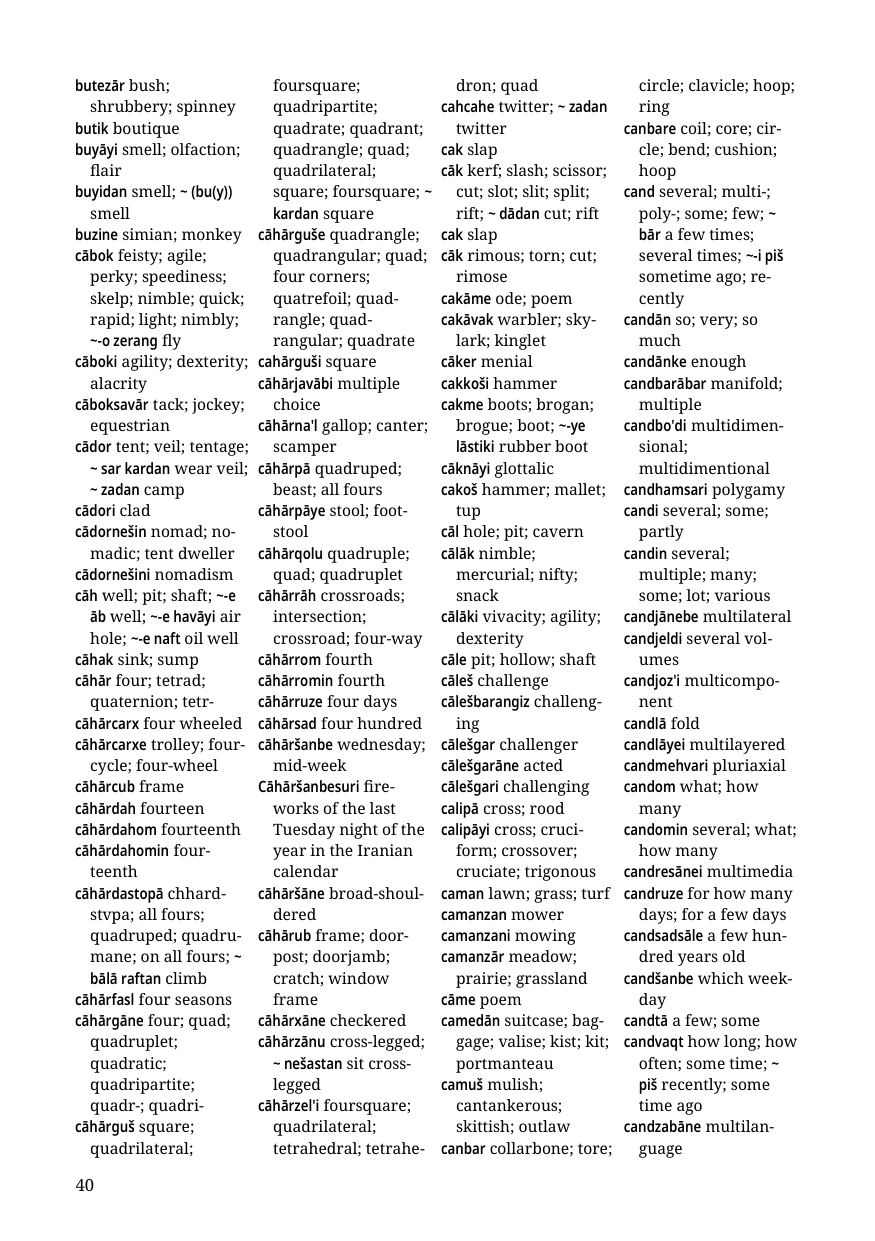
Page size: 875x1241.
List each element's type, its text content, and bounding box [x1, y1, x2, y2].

text candjeldi several vol­umes [624, 627, 799, 670]
text cak slap [441, 139, 616, 160]
text cāhārcarx four wheeled [75, 712, 250, 734]
text cāhārrāh crossroads; inter­section; crossroad; four-way [258, 585, 433, 649]
text butezār bush; shrubbery; spin­ney [75, 75, 250, 117]
text calipā cross; rood [441, 797, 616, 819]
text cāknāyi glottalic [441, 457, 616, 479]
text cand several; multi-; poly-; some; few; ~ bār a few times; several times; ~-i piš some­time ago; re­cently [624, 181, 799, 309]
text cāboksavār tack; jockey; equestrian [75, 394, 250, 436]
text cādornešin nomad; no­madic; tent dweller [75, 521, 250, 564]
text calipāyi cross; cruci­form; crossover; cruciate; trigonous [441, 819, 616, 882]
text cāhārfasl four seasons [75, 989, 250, 1010]
text candbo'di multidimen­sional; multidimentional [624, 415, 799, 479]
text cādornešini nomadism [75, 564, 250, 585]
text cāme poem [441, 989, 616, 1010]
text cāhāršanbe wednesday; mid-week [258, 734, 433, 776]
text cābok feisty; agile; perky; speediness; skelp; nimble; quick; rapid; light; nim­bly; ~-o zerang fly [75, 245, 250, 351]
text cāhārub frame; door­post; door­jamb; cratch; win­dow frame [258, 925, 433, 1010]
text cāhārcub frame [75, 776, 250, 797]
text cāhārpā quadruped; beast; all fours [258, 457, 433, 500]
text candān so; very; so much [624, 309, 799, 351]
text cāk rimous; torn; cut; ri­mose [441, 245, 616, 287]
text cālešgar challenger [441, 734, 616, 755]
text cālešbarangiz challeng­ing [441, 691, 616, 734]
text cāker menial [441, 351, 616, 372]
text candšanbe which week­day [624, 967, 799, 1010]
text cālešgari challenging [441, 776, 616, 797]
text cādori clad [75, 500, 250, 521]
text candānke enough [624, 351, 799, 372]
text cāhār four; tetrad; quater­nion; tetr- [75, 670, 250, 712]
text camedān suitcase; bag­gage; valise; kist; kit; portman­teau [441, 1010, 616, 1074]
text candi several; some; partly [624, 500, 799, 542]
text cālešgarāne acted [441, 755, 616, 776]
text candruze for how many days; for a few days [624, 882, 799, 925]
text canbare coil; core; cir­cle; bend; cushion; hoop [624, 117, 799, 181]
text cāhārxāne checkered [258, 1010, 433, 1031]
text camuš mulish; cantankero­us; skittish; outlaw [441, 1074, 616, 1137]
text cālāk nimble; mercurial; nifty; snack [441, 542, 616, 606]
text cāhārruze four days [258, 691, 433, 712]
text butik boutique [75, 117, 250, 139]
text cāleš challenge [441, 670, 616, 691]
text cāhārgāne four; quad; quadru­plet; quadratic; quadripartite; quadr-; quadri- [75, 1010, 250, 1116]
text buyidan smell; ~ (bu(y)) smell [75, 181, 250, 224]
text camanzan mower [441, 904, 616, 925]
text cāhārguše quadrangle; quad­rangular; quad; four corners; quatrefoil; quad­rangle; quad­rangular; quadrate [258, 224, 433, 351]
text candhamsari polygamy [624, 479, 799, 500]
text cāhārrom fourth [258, 649, 433, 670]
text cādor tent; veil; tentage; ~ sar kardan wear veil; ~ zadan camp [75, 436, 250, 500]
text cāboki agility; dexterity; alacrity [75, 351, 250, 394]
text cakkoši hammer [441, 372, 616, 394]
text cāhārna'l gallop; canter; scam­per [258, 415, 433, 457]
text cāhārcarxe trolley; four-cy­cle; four-wheel [75, 734, 250, 776]
text candin several; multiple; many; some; lot; various [624, 542, 799, 606]
text cāhārjavābi multiple choice [258, 372, 433, 415]
text candlāyei multilayered [624, 734, 799, 755]
text candresānei multimedia [624, 861, 799, 882]
text camanzār meadow; prairie; grassland [441, 946, 616, 989]
text cālāki vivacity; agility; dex­terity [441, 606, 616, 649]
text canbar collarbone; tore; [441, 1137, 616, 1159]
text cahārguši square [258, 351, 433, 372]
text candzabāne multilan­guage [624, 1116, 799, 1159]
text dron; quad [441, 75, 616, 96]
text buzine simian; monkey [75, 224, 250, 245]
text cakme boots; brogan; brogue; boot; ~-ye lāstiki rubber boot [441, 394, 616, 457]
text cāhārdahomin four­teenth [75, 840, 250, 882]
text candvaqt how long; how of­ten; some time; ~ piš re­cently; some time ago [624, 1031, 799, 1116]
text candom what; how many [624, 776, 799, 819]
text cakāvak warbler; sky­lark; kinglet [441, 309, 616, 351]
text candtā a few; some [624, 1010, 799, 1031]
text cir­cle; clavicle; hoop; ring [624, 75, 799, 117]
text cahcahe twitter; ~ zadan twit­ter [441, 96, 616, 139]
text candjānebe multilateral [624, 606, 799, 627]
text candsadsāle a few hun­dred years old [624, 925, 799, 967]
text cāhārguš square; quadrilate­ral; [75, 1116, 250, 1159]
text cāhārsad four hundred [258, 712, 433, 734]
text cāhārpāye stool; foot­stool [258, 500, 433, 542]
text Cāhāršanbesuri fire­works of the last Tuesday night of the year in the Iranian calendar [258, 776, 433, 882]
text cak slap [441, 224, 616, 245]
text foursquare; quadripartite; quadrate; quadrant; quadran­gle; quad; quadrilateral; square; foursquare; ~ kardan square [258, 75, 433, 224]
text cāl hole; pit; cavern [441, 521, 616, 542]
text cāhārromin fourth [258, 670, 433, 691]
text cāhārdahom fourteenth [75, 819, 250, 840]
text cāhārdastopā chhard­stvpa; all fours; quadruped; quadru­mane; on all fours; ~ bālā raftan climb [75, 882, 250, 989]
text candbarābar manifold; mul­tiple [624, 372, 799, 415]
text cāh well; pit; shaft; ~-e āb well; ~-e havāyi air hole; ~-e naft oil well [75, 585, 250, 649]
text cāhak sink; sump [75, 649, 250, 670]
text cakāme ode; poem [441, 287, 616, 309]
text camanzani mowing [441, 925, 616, 946]
text cāhāršāne broad-shoul­dered [258, 882, 433, 925]
text cāle pit; hollow; shaft [441, 649, 616, 670]
text candmehvari pluriaxial [624, 755, 799, 776]
text candlā fold [624, 712, 799, 734]
text cāhārqolu quadruple; quad; quadruplet [258, 542, 433, 585]
text cāhārdah fourteen [75, 797, 250, 819]
text cāhārzānu cross-legged; ~ nešastan sit cross-legged [258, 1031, 433, 1095]
text caman lawn; grass; turf [441, 882, 616, 904]
text buyāyi smell; olfaction; flair [75, 139, 250, 181]
text candomin several; what; how many [624, 819, 799, 861]
text cāhārzel'i foursquare; quadri­lateral; tetrahedral; tetrahe­ [258, 1095, 433, 1159]
text cakoš hammer; mallet; tup [441, 479, 616, 521]
text candjoz'i multicompo­nent [624, 670, 799, 712]
text cāk kerf; slash; scissor; cut; slot; slit; split; rift; ~ dādan cut; rift [441, 160, 616, 224]
